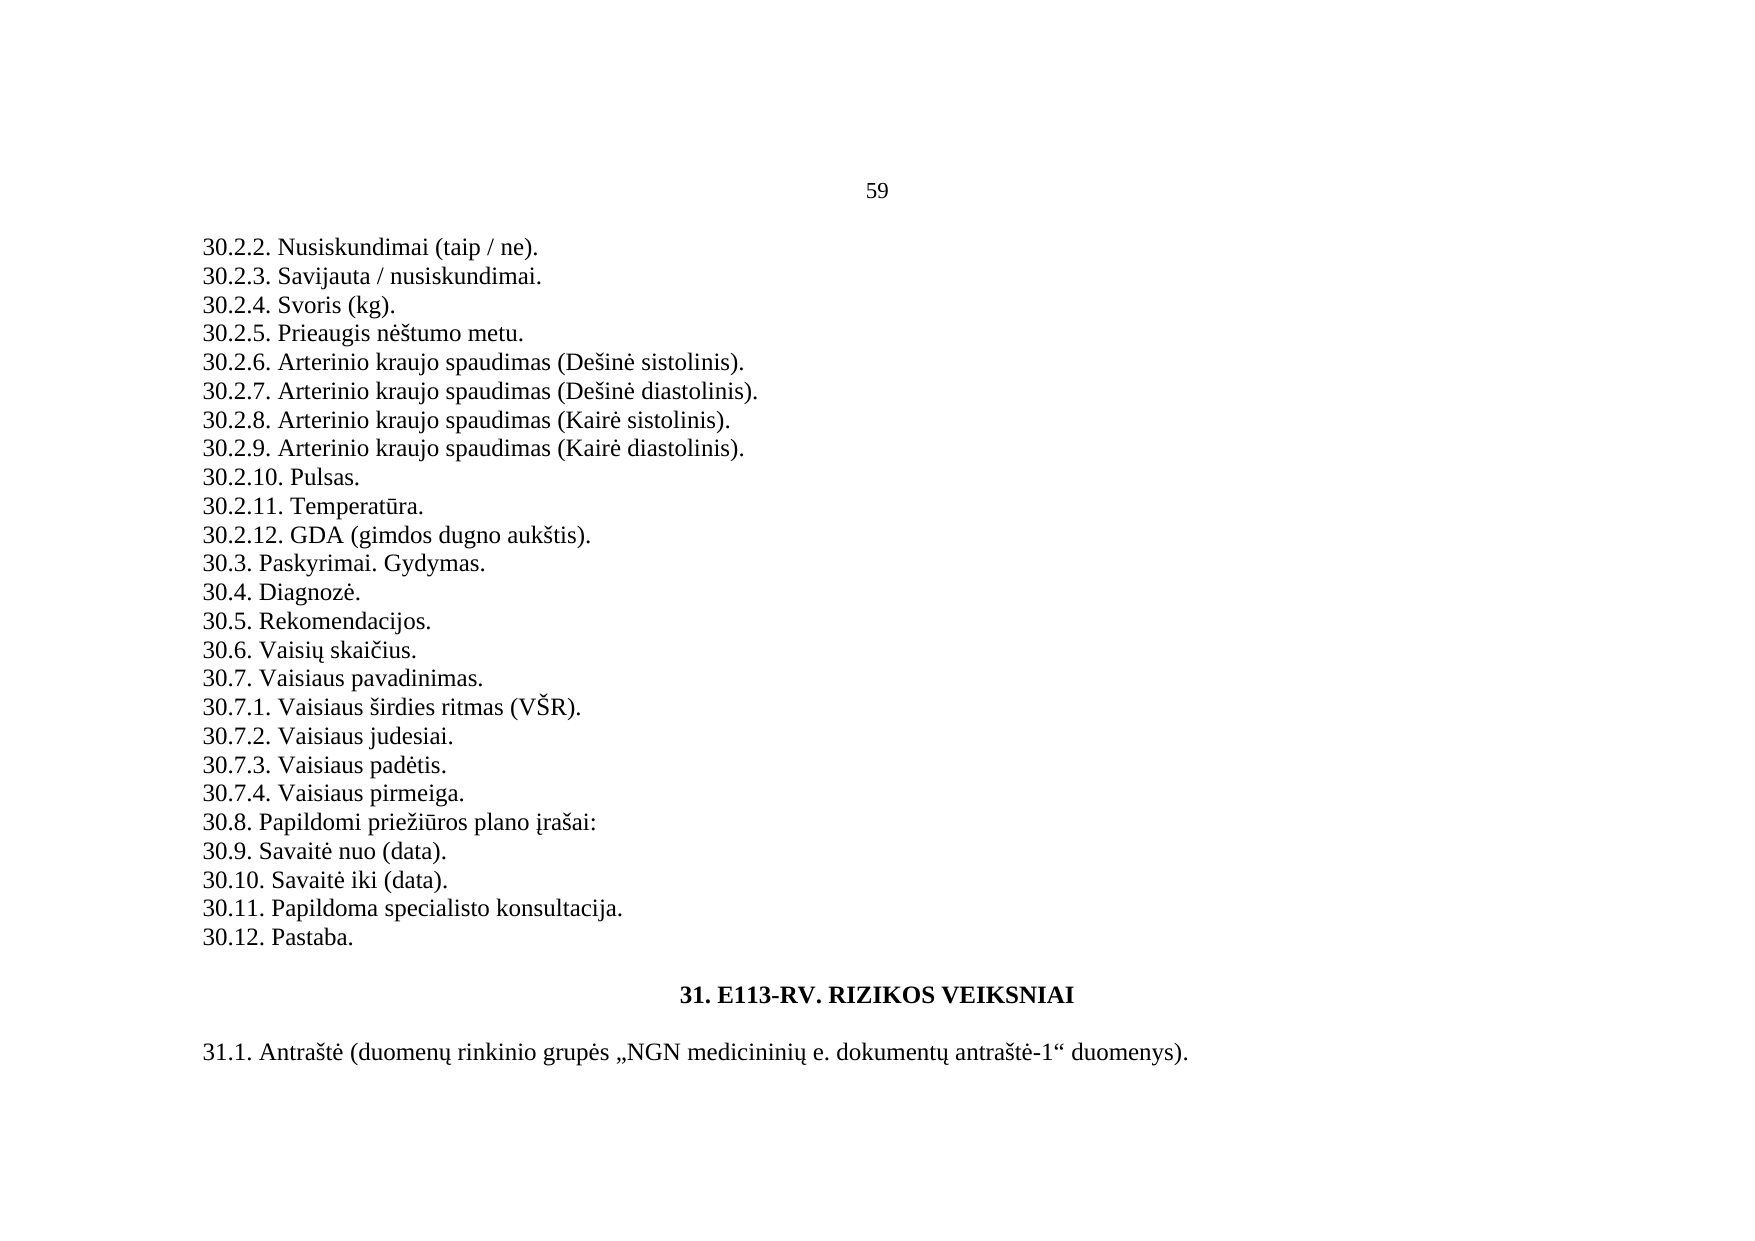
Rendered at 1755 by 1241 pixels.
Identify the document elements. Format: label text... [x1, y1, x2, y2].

text 30.7.1. Vaisiaus širdies ritmas (VŠR). [118, 692, 1636, 721]
text 30.7.2. Vaisiaus judesiai. [118, 721, 1636, 750]
text 30.11. Papildoma specialisto konsultacija. [118, 893, 1636, 922]
text 30.2.8. Arterinio kraujo spaudimas (Kairė sistolinis). [118, 405, 1636, 433]
text 30.6. Vaisių skaičius. [118, 635, 1636, 663]
text 30.5. Rekomendacijos. [118, 606, 1636, 635]
text 30.7. Vaisiaus pavadinimas. [118, 663, 1636, 692]
text 30.9. Savaitė nuo (data). [118, 836, 1636, 865]
text 30.2.3. Savijauta / nusiskundimai. [118, 261, 1636, 290]
text 30.10. Savaitė iki (data). [118, 865, 1636, 893]
text 30.2.12. GDA (gimdos dugno aukštis). [118, 520, 1636, 548]
text 30.2.9. Arterinio kraujo spaudimas (Kairė diastolinis). [118, 433, 1636, 462]
text 30.8. Papildomi priežiūros plano įrašai: [118, 807, 1636, 836]
text 30.2.4. Svoris (kg). [118, 290, 1636, 318]
text 30.2.2. Nusiskundimai (taip / ne). [118, 232, 1636, 261]
text 30.12. Pastaba. [118, 922, 1636, 951]
text 30.2.7. Arterinio kraujo spaudimas (Dešinė diastolinis). [118, 376, 1636, 405]
text 30.4. Diagnozė. [118, 577, 1636, 606]
text 30.7.4. Vaisiaus pirmeiga. [118, 778, 1636, 807]
text 30.3. Paskyrimai. Gydymas. [118, 548, 1636, 577]
text 30.2.10. Pulsas. [118, 462, 1636, 491]
text 30.7.3. Vaisiaus padėtis. [118, 750, 1636, 778]
text 31.1. Antraštė (duomenų rinkinio grupės „NGN medicininių e. dokumentų antraštė-1“ duomenys). [118, 1037, 1636, 1066]
text 31. E113-RV. RIZIKOS VEIKSNIAI [118, 980, 1636, 1008]
text 30.2.11. Temperatūra. [118, 491, 1636, 520]
text 30.2.6. Arterinio kraujo spaudimas (Dešinė sistolinis). [118, 347, 1636, 376]
text 30.2.5. Prieaugis nėštumo metu. [118, 318, 1636, 347]
